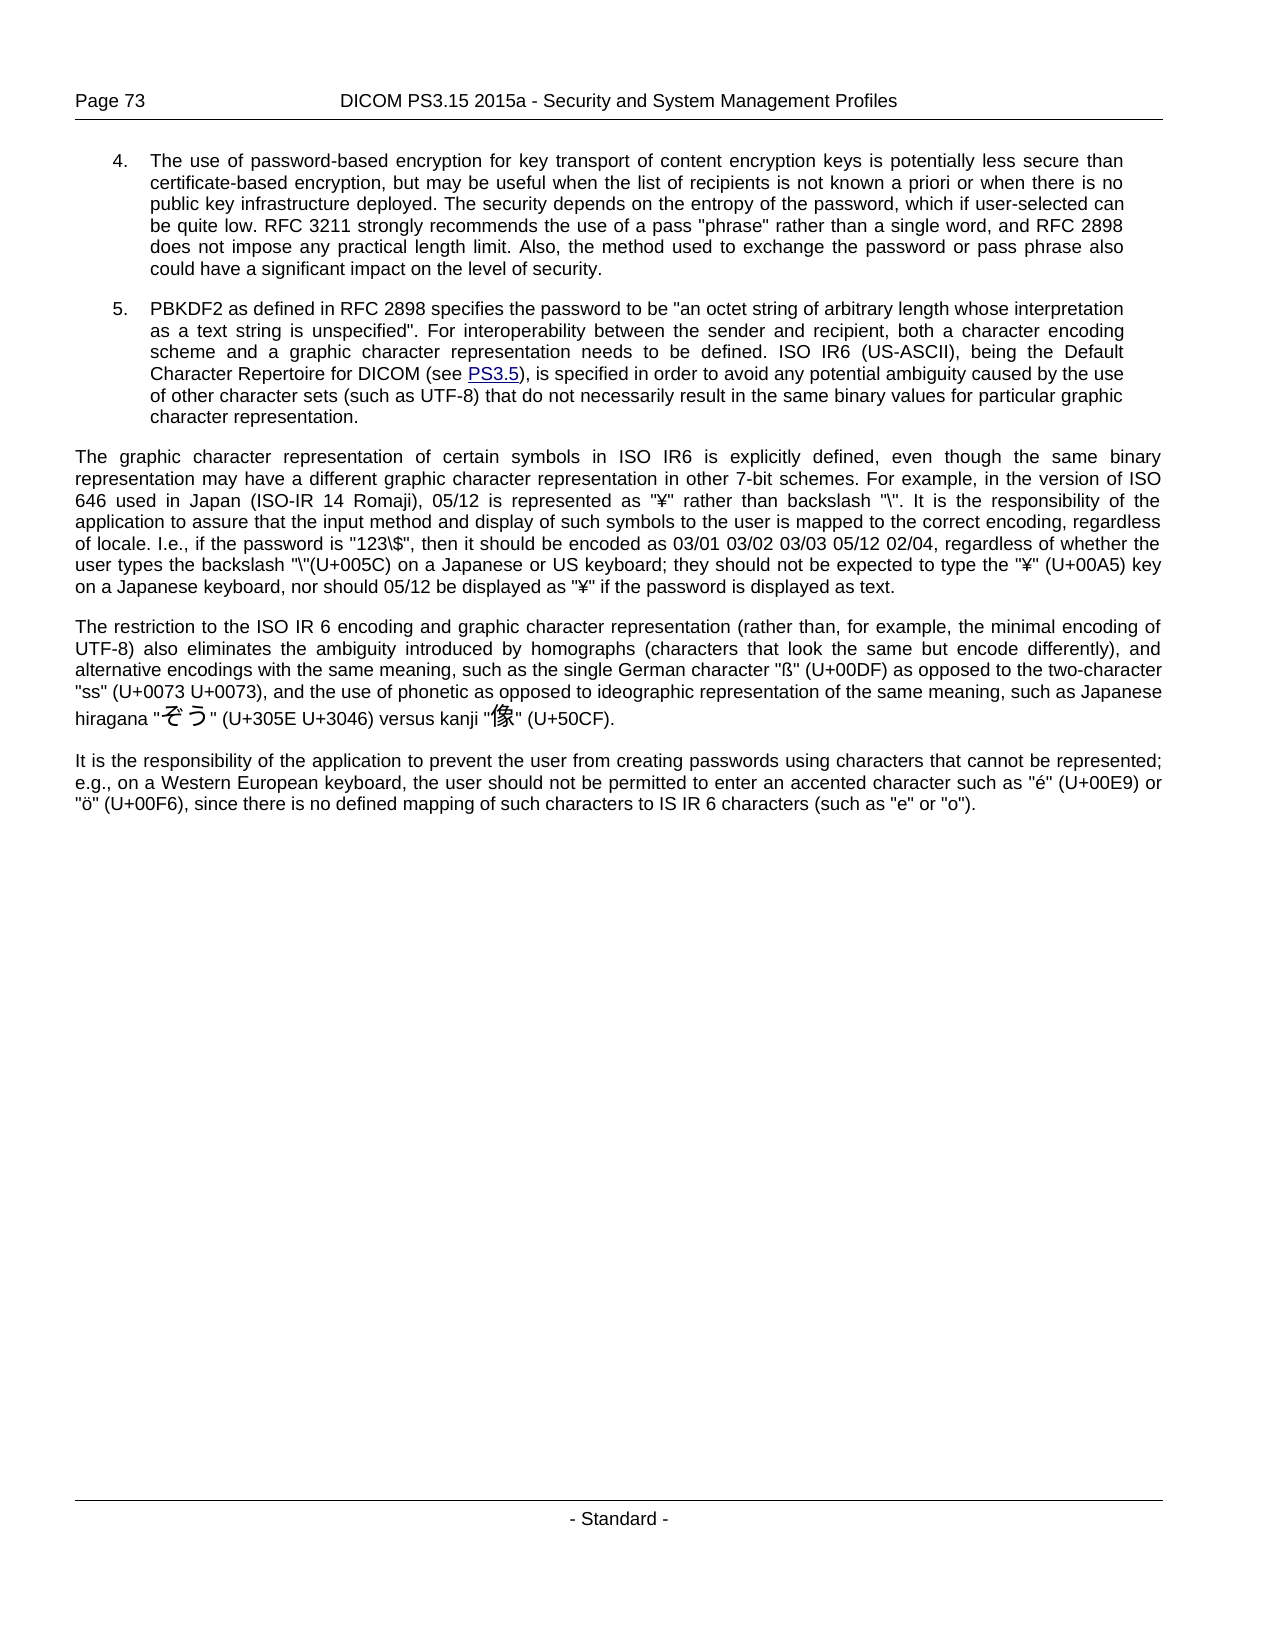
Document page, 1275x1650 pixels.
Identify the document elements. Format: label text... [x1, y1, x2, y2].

list The use of password-based encryption for key transport of content encryption keys is potentially less secure than certificate-based encryption, but may be useful when the list of recipients is not known a priori or when there is no public key infrastructure deployed. The security depends on the entropy of the password, which if user-selected can be quite low. RFC 3211 strongly recommends the use of a pass "phrase" rather than a single word, and RFC 2898 does not impose any practical length limit. Also, the method used to exchange the password or pass phrase also could have a significant impact on the level of security. [112, 150, 1125, 279]
text The restriction to the ISO IR 6 encoding and graphic character representation (rather than, for example, the minimal encoding of UTF-8) also eliminates the ambiguity introduced by homographs (characters that look the same but encode differently), and alternative encodings with the same meaning, such as the single German character "ß" (U+00DF) as opposed to the two-character "ss" (U+0073 U+0073), and the use of phonetic as opposed to ideographic representation of the same meaning, such as Japanese hiragana "ぞう" (U+305E U+3046) versus kanji "像" (U+50CF). [75, 616, 1162, 731]
text It is the responsibility of the application to prevent the user from creating passwords using characters that cannot be represented; e.g., on a Western European keyboard, the user should not be permitted to enter an accented character such as "é" (U+00E9) or "ö" (U+00F6), since there is no defined mapping of such characters to IS IR 6 characters (such as "e" or "o"). [75, 750, 1162, 815]
text The graphic character representation of certain symbols in ISO IR6 is explicitly defined, even though the same binary representation may have a different graphic character representation in other 7-bit schemes. For example, in the version of ISO 646 used in Japan (ISO-IR 14 Romaji), 05/12 is represented as "¥" rather than backslash "\". It is the responsibility of the application to assure that the input method and display of such symbols to the user is mapped to the correct encoding, regardless of locale. I.e., if the password is "123\$", then it should be encoded as 03/01 03/02 03/03 05/12 02/04, regardless of whether the user types the backslash "\"(U+005C) on a Japanese or US keyboard; they should not be expected to type the "¥" (U+00A5) key on a Japanese keyboard, nor should 05/12 be displayed as "¥" if the password is displayed as text. [75, 446, 1162, 597]
list PBKDF2 as defined in RFC 2898 specifies the password to be "an octet string of arbitrary length whose interpretation as a text string is unspecified". For interoperability between the sender and recipient, both a character encoding scheme and a graphic character representation needs to be defined. ISO IR6 (US-ASCII), being the Default Character Repertoire for DICOM (see PS3.5), is specified in order to avoid any potential ambiguity caused by the use of other character sets (such as UTF-8) that do not necessarily result in the same binary values for particular graphic character representation. [112, 298, 1125, 427]
